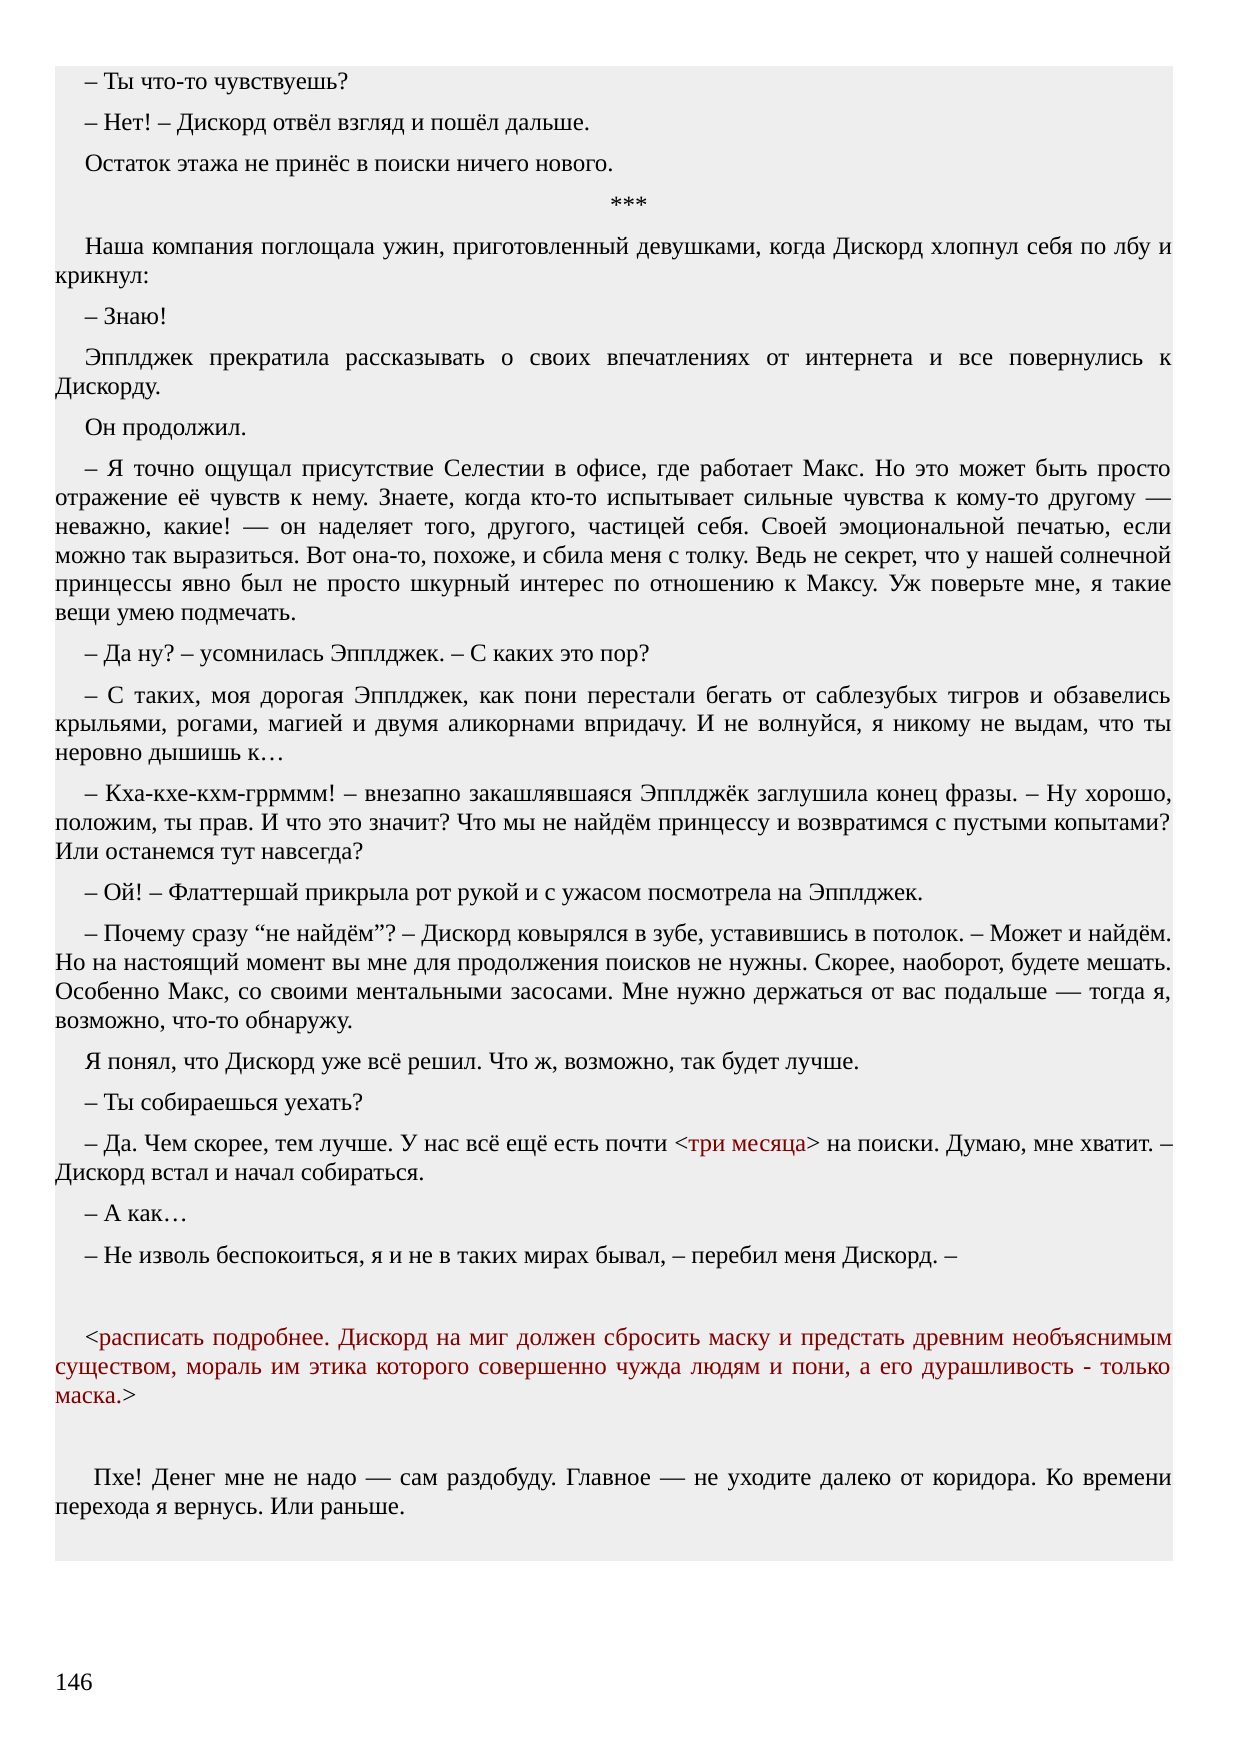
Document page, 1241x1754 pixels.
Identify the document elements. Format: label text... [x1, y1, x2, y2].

text Наша компания поглощала ужин, приготовленный девушками, когда Дискорд хлопнул себя по лбу и крикнул: [55, 231, 1173, 288]
text – С таких, моя дорогая Эпплджек, как пони перестали бегать от саблезубых тигров и обзавелись крыльями, рогами, магией и двумя аликорнами впридачу. И не волнуйся, я никому не выдам, что ты неровно дышишь к… [55, 680, 1173, 766]
text – Кха-кхе-кхм-гррммм! – внезапно закашлявшаяся Эпплджёк заглушила конец фразы. – Ну хорошо, положим, ты прав. И что это значит? Что мы не найдём принцессу и возвратимся с пустыми копытами? Или останемся тут навсегда? [55, 778, 1173, 865]
text <расписать подробнее. Дискорд на миг должен сбросить маску и предстать древним необъяснимым существом, мораль им этика которого совершенно чужда людям и пони, а его дурашливость - только маска.> [55, 1322, 1173, 1408]
text – Нет! – Дискорд отвёл взгляд и пошёл дальше. [55, 107, 1173, 136]
text Эпплджек прекратила рассказывать о своих впечатлениях от интернета и все повернулись к Дискорду. [55, 342, 1173, 400]
text *** [55, 190, 1173, 218]
text Пхе! Денег мне не надо — сам раздобуду. Главное — не уходите далеко от коридора. Ко времени перехода я вернусь. Или раньше. [55, 1462, 1173, 1520]
text – Не изволь беспокоиться, я и не в таких мирах бывал, – перебил меня Дискорд. – [55, 1240, 1173, 1268]
text Я понял, что Дискорд уже всё решил. Что ж, возможно, так будет лучше. [55, 1046, 1173, 1075]
text – Знаю! [55, 301, 1173, 330]
text – Да ну? – усомнилась Эпплджек. – С каких это пор? [55, 638, 1173, 667]
text Остаток этажа не принёс в поиски ничего нового. [55, 148, 1173, 177]
text – Я точно ощущал присутствие Селестии в офисе, где работает Макс. Но это может быть просто отражение её чувств к нему. Знаете, когда кто-то испытывает сильные чувства к кому-то другому — неважно, какие! — он наделяет того, другого, частицей себя. Своей эмоциональной печатью, если можно так выразиться. Вот она-то, похоже, и сбила меня с толку. Ведь не секрет, что у нашей солнечной принцессы явно был не просто шкурный интерес по отношению к Максу. Уж поверьте мне, я такие вещи умею подмечать. [55, 453, 1173, 626]
text – А как… [55, 1198, 1173, 1227]
text – Ты собираешься уехать? [55, 1087, 1173, 1116]
text – Ты что-то чувствуешь? [55, 66, 1173, 95]
text – Почему сразу “не найдём”? – Дискорд ковырялся в зубе, уставившись в потолок. – Может и найдём. Но на настоящий момент вы мне для продолжения поисков не нужны. Скорее, наоборот, будете мешать. Особенно Макс, со своими ментальными засосами. Мне нужно держаться от вас подальше — тогда я, возможно, что-то обнаружу. [55, 918, 1173, 1033]
text – Да. Чем скорее, тем лучше. У нас всё ещё есть почти <три месяца> на поиски. Думаю, мне хватит. – Дискорд встал и начал собираться. [55, 1128, 1173, 1186]
text Он продолжил. [55, 412, 1173, 441]
text – Ой! – Флаттершай прикрыла рот рукой и с ужасом посмотрела на Эпплджек. [55, 877, 1173, 906]
